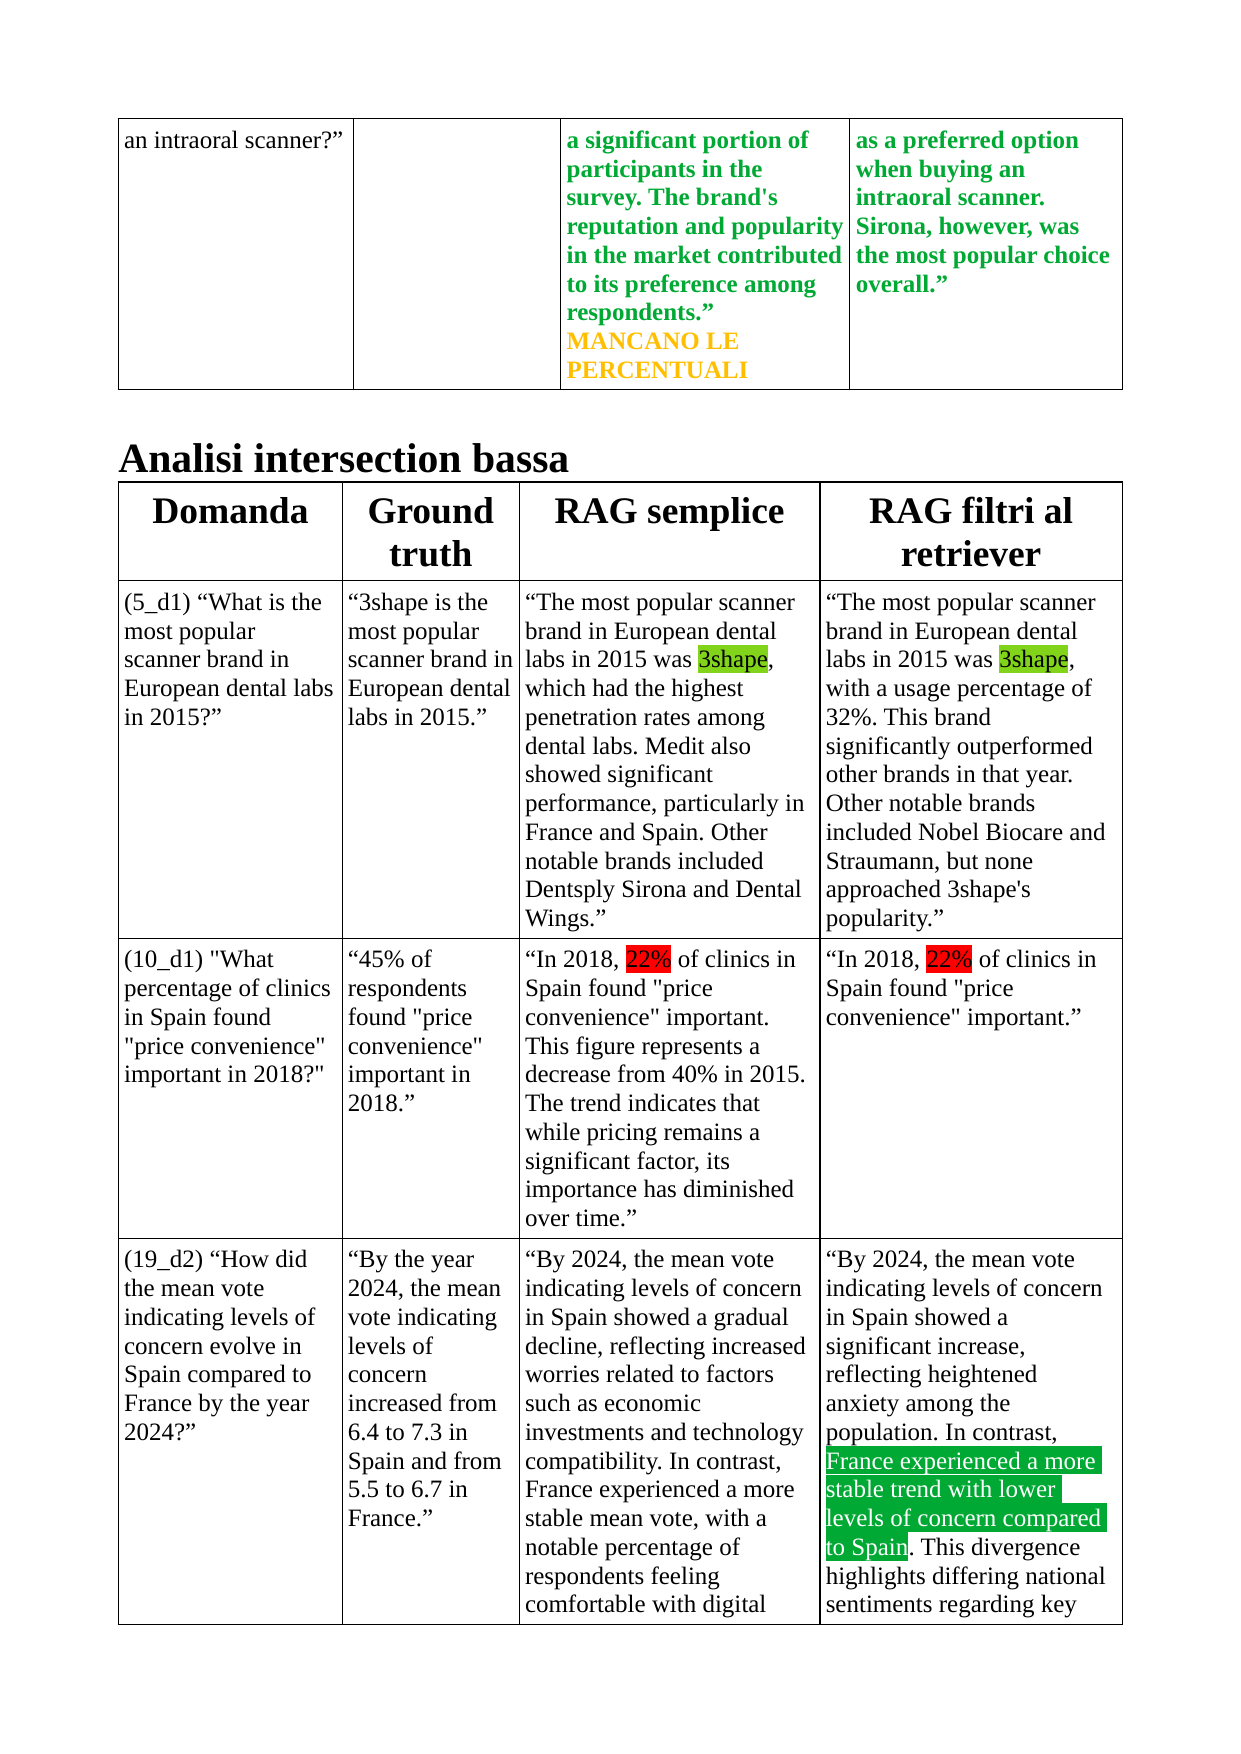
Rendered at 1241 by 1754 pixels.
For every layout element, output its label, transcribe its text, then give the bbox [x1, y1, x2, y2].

table_cell (10_d1) "What percentage of clinics in Spain found "price convenience" important in 2018?" [119, 939, 342, 1238]
table_cell “The most popular scanner brand in European dental labs in 2015 was 3shape, which had the highest penetration rates among dental labs. Medit also showed significant performance, particularly in France and Spain. Other notable brands included Dentsply Sirona and Dental Wings.” [520, 581, 819, 938]
table_cell (5_d1) “What is the most popular scanner brand in European dental labs in 2015?” [119, 581, 342, 938]
table_cell (19_d2) “How did the mean vote indicating levels of concern evolve in Spain compared to France by the year 2024?” [119, 1239, 342, 1624]
table_header RAG semplice [520, 483, 819, 580]
text Analisi intersection bassa [118, 433, 1122, 481]
table_cell as a preferred option when buying an intraoral scanner. Sirona, however, was the most popular choice overall.” [850, 119, 1122, 389]
table_cell “In 2018, 22% of clinics in Spain found "price convenience" important.” [821, 939, 1122, 1238]
table_cell “By 2024, the mean vote indicating levels of concern in Spain showed a gradual decline, reflecting increased worries related to factors such as economic investments and technology compatibility. In contrast, France experienced a more stable mean vote, with a notable percentage of respondents feeling comfortable with digital [520, 1239, 819, 1624]
table_cell a significant portion of participants in the survey. The brand's reputation and popularity in the market contributed to its preference among respondents.” MANCANO LE PERCENTUALI [561, 119, 849, 389]
table_header RAG filtri al retriever [821, 483, 1122, 580]
table_cell “In 2018, 22% of clinics in Spain found "price convenience" important. This figure represents a decrease from 40% in 2015. The trend indicates that while pricing remains a significant factor, its importance has diminished over time.” [520, 939, 819, 1238]
table_cell “By the year 2024, the mean vote indicating levels of concern increased from 6.4 to 7.3 in Spain and from 5.5 to 6.7 in France.” [343, 1239, 519, 1624]
table_cell “3shape is the most popular scanner brand in European dental labs in 2015.” [343, 581, 519, 938]
table_header Ground truth [343, 483, 519, 580]
table_cell “The most popular scanner brand in European dental labs in 2015 was 3shape, with a usage percentage of 32%. This brand significantly outperformed other brands in that year. Other notable brands included Nobel Biocare and Straumann, but none approached 3shape's popularity.” [821, 581, 1122, 938]
table_cell “45% of respondents found "price convenience" important in 2018.” [343, 939, 519, 1238]
table_cell “By 2024, the mean vote indicating levels of concern in Spain showed a significant increase, reflecting heightened anxiety among the population. In contrast, France experienced a more stable trend with lower levels of concern compared to Spain. This divergence highlights differing national sentiments regarding key [821, 1239, 1122, 1624]
table_cell [354, 119, 560, 389]
table_header Domanda [119, 483, 342, 580]
table_cell an intraoral scanner?” [119, 119, 353, 389]
